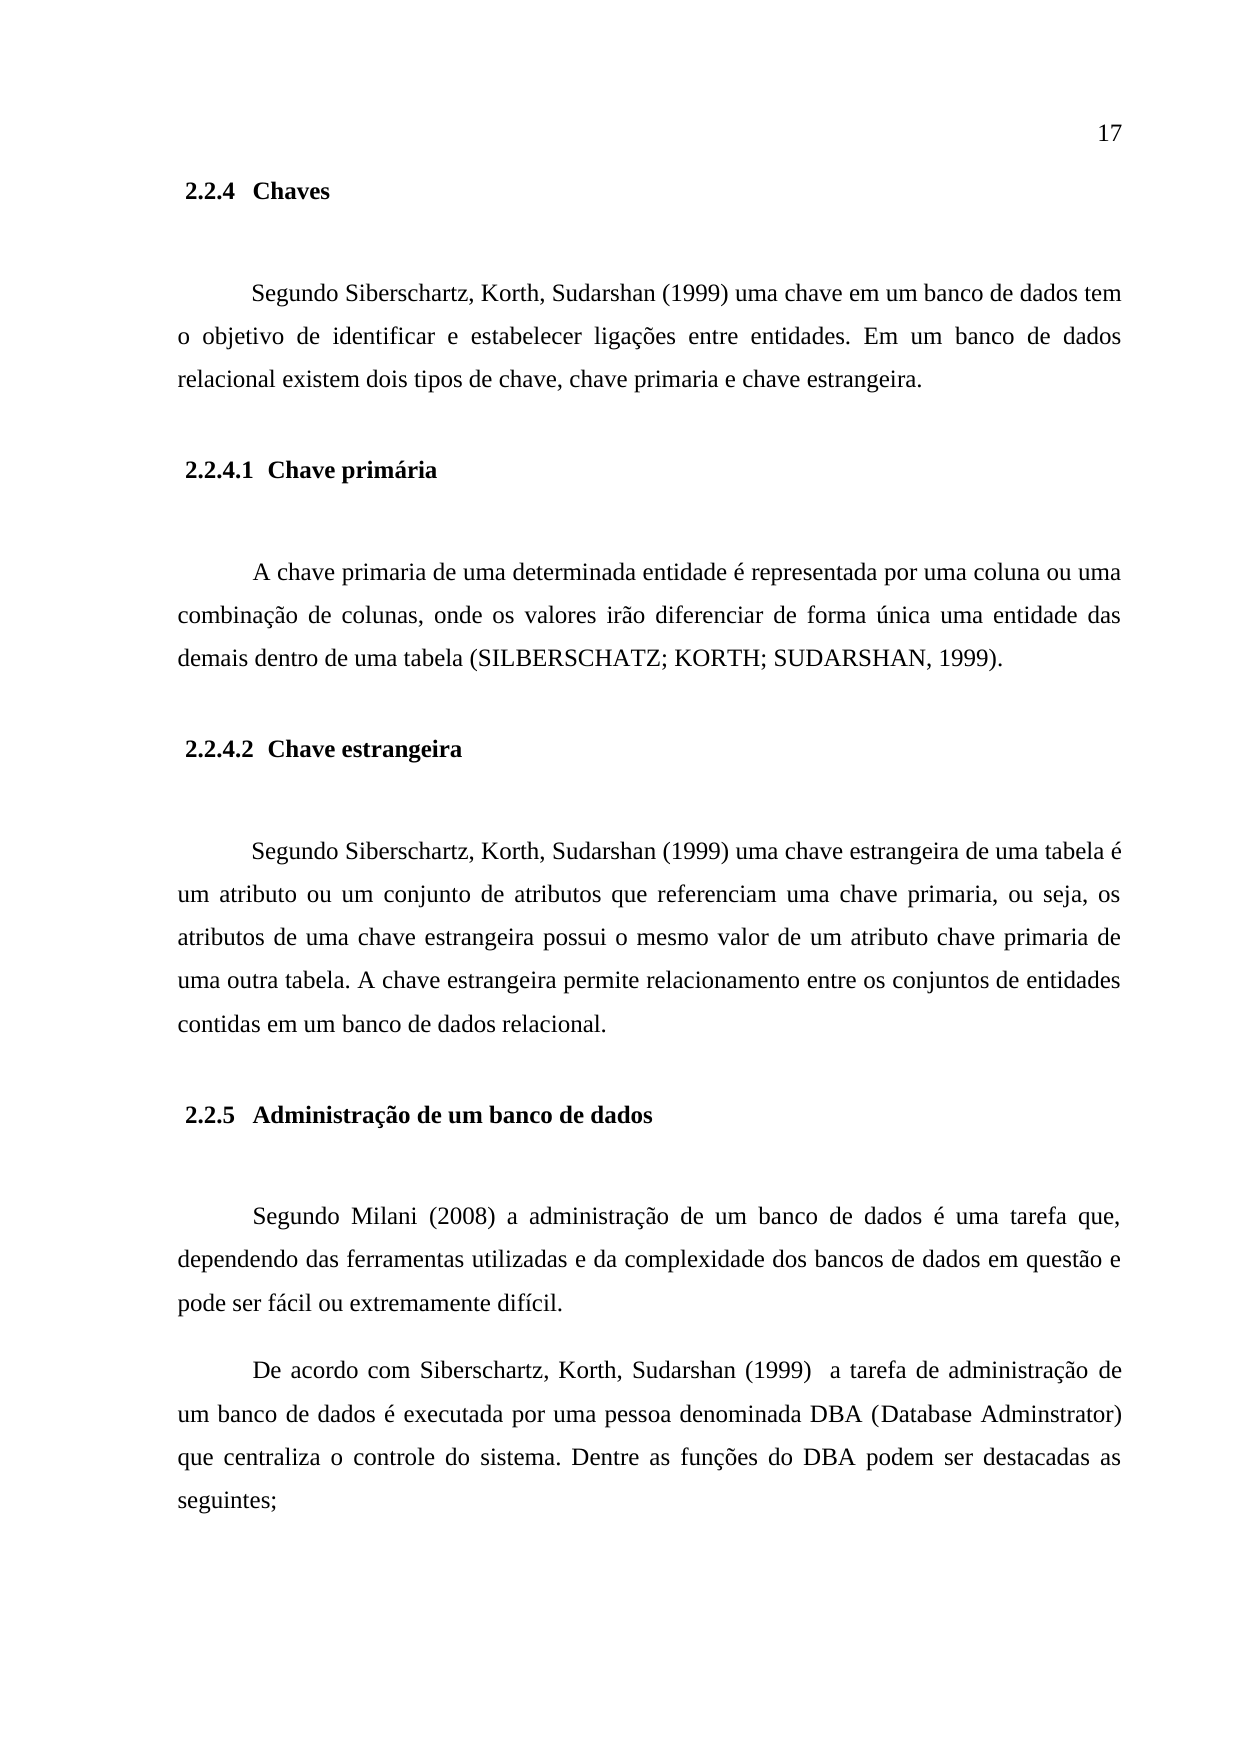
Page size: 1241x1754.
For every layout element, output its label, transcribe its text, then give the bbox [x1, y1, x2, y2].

list Chave estrangeira [185, 734, 1122, 763]
list Chaves [185, 176, 1122, 205]
list Chave primária [185, 455, 1122, 484]
text A chave primaria de uma determinada entidade é representada por uma coluna ou uma combinação de colunas, onde os valores irão diferenciar de forma única uma entidade das demais dentro de uma tabela (SILBERSCHATZ; KORTH; SUDARSHAN, 1999). [177, 557, 1122, 672]
text Segundo Siberschartz, Korth, Sudarshan (1999) uma chave estrangeira de uma tabela é um atributo ou um conjunto de atributos que referenciam uma chave primaria, ou seja, os atributos de uma chave estrangeira possui o mesmo valor de um atributo chave primaria de uma outra tabela. A chave estrangeira permite relacionamento entre os conjuntos de entidades contidas em um banco de dados relacional. [177, 836, 1122, 1037]
text Segundo Siberschartz, Korth, Sudarshan (1999) uma chave em um banco de dados tem o objetivo de identificar e estabelecer ligações entre entidades. Em um banco de dados relacional existem dois tipos de chave, chave primaria e chave estrangeira. [177, 278, 1122, 393]
list Administração de um banco de dados [185, 1100, 1122, 1128]
text Segundo Milani (2008) a administração de um banco de dados é uma tarefa que, dependendo das ferramentas utilizadas e da complexidade dos bancos de dados em questão e pode ser fácil ou extremamente difícil. [177, 1201, 1122, 1316]
text De acordo com Siberschartz, Korth, Sudarshan (1999) a tarefa de administração de um banco de dados é executada por uma pessoa denominada DBA (Database Adminstrator) que centraliza o controle do sistema. Dentre as funções do DBA podem ser destacadas as seguintes; [177, 1356, 1122, 1514]
